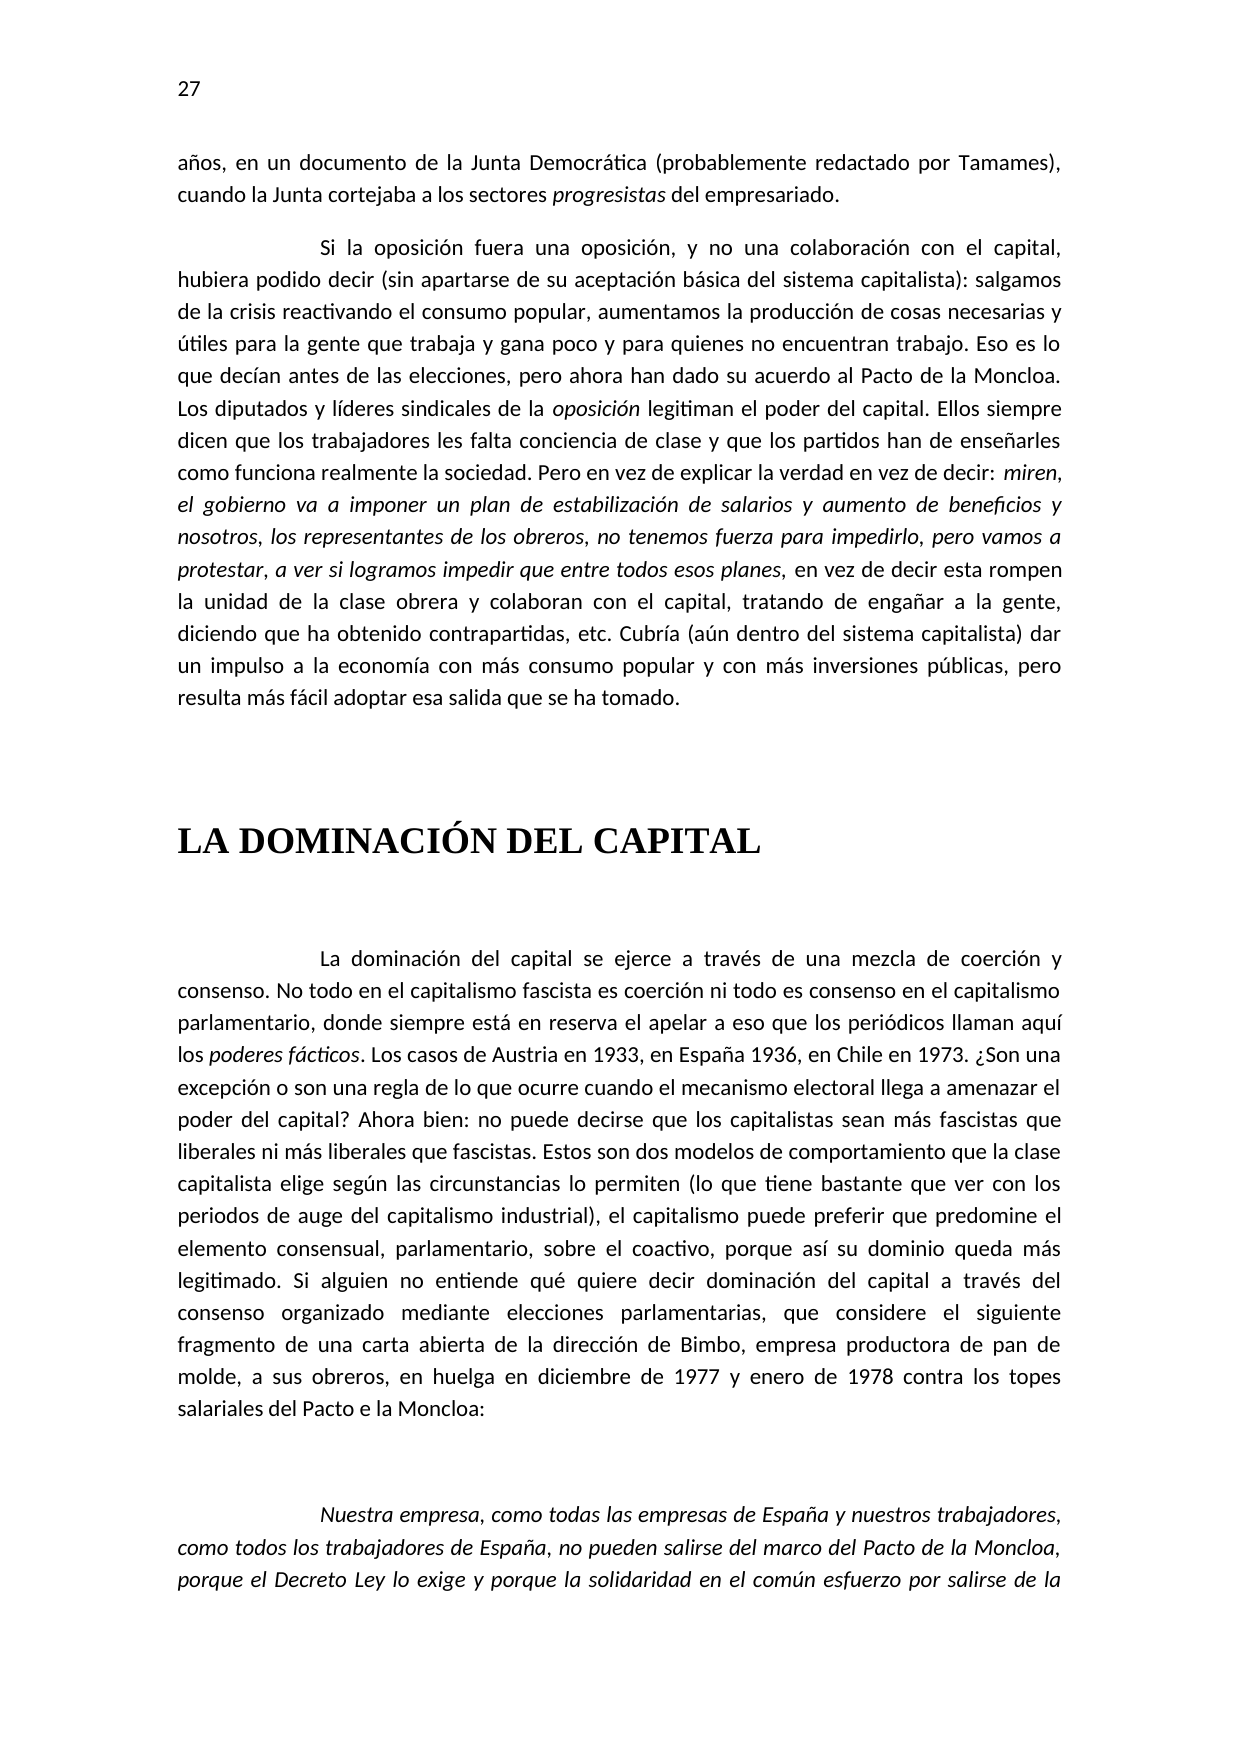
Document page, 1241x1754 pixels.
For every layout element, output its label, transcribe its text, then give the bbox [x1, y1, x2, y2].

text La dominación del capital se ejerce a través de una mezcla de coerción y consenso. No todo en el capitalismo fascista es coerción ni todo es consenso en el capitalismo parlamentario, donde siempre está en reserva el apelar a eso que los periódicos llaman aquí los poderes fácticos. Los casos de Austria en 1933, en España 1936, en Chile en 1973. ¿Son una excepción o son una regla de lo que ocurre cuando el mecanismo electoral llega a amenazar el poder del capital? Ahora bien: no puede decirse que los capitalistas sean más fascistas que liberales ni más liberales que fascistas. Estos son dos modelos de comportamiento que la clase capitalista elige según las circunstancias lo permiten (lo que tiene bastante que ver con los periodos de auge del capitalismo industrial), el capitalismo puede preferir que predomine el elemento consensual, parlamentario, sobre el coactivo, porque así su dominio queda más legitimado. Si alguien no entiende qué quiere decir dominación del capital a través del consenso organizado mediante elecciones parlamentarias, que considere el siguiente fragmento de una carta abierta de la dirección de Bimbo, empresa productora de pan de molde, a sus obreros, en huelga en diciembre de 1977 y enero de 1978 contra los topes salariales del Pacto e la Moncloa: [177, 944, 1063, 1423]
text Si la oposición fuera una oposición, y no una colaboración con el capital, hubiera podido decir (sin apartarse de su aceptación básica del sistema capitalista): salgamos de la crisis reactivando el consumo popular, aumentamos la producción de cosas necesarias y útiles para la gente que trabaja y gana poco y para quienes no encuentran trabajo. Eso es lo que decían antes de las elecciones, pero ahora han dado su acuerdo al Pacto de la Moncloa. Los diputados y líderes sindicales de la oposición legitiman el poder del capital. Ellos siempre dicen que los trabajadores les falta conciencia de clase y que los partidos han de enseñarles como funciona realmente la sociedad. Pero en vez de explicar la verdad en vez de decir: miren, el gobierno va a imponer un plan de estabilización de salarios y aumento de beneficios y nosotros, los representantes de los obreros, no tenemos fuerza para impedirlo, pero vamos a protestar, a ver si logramos impedir que entre todos esos planes, en vez de decir esta rompen la unidad de la clase obrera y colaboran con el capital, tratando de engañar a la gente, diciendo que ha obtenido contrapartidas, etc. Cubría (aún dentro del sistema capitalista) dar un impulso a la economía con más consumo popular y con más inversiones públicas, pero resulta más fácil adoptar esa salida que se ha tomado. [177, 233, 1063, 711]
text años, en un documento de la Junta Democrática (probablemente redactado por Tamames), cuando la Junta cortejaba a los sectores progresistas del empresariado. [177, 148, 1063, 208]
subtitle LA DOMINACIÓN DEL CAPITAL [177, 819, 1063, 862]
text Nuestra empresa, como todas las empresas de España y nuestros trabajadores, como todos los trabajadores de España, no pueden salirse del marco del Pacto de la Moncloa, porque el Decreto Ley lo exige y porque la solidaridad en el común esfuerzo por salirse de la [177, 1501, 1063, 1593]
